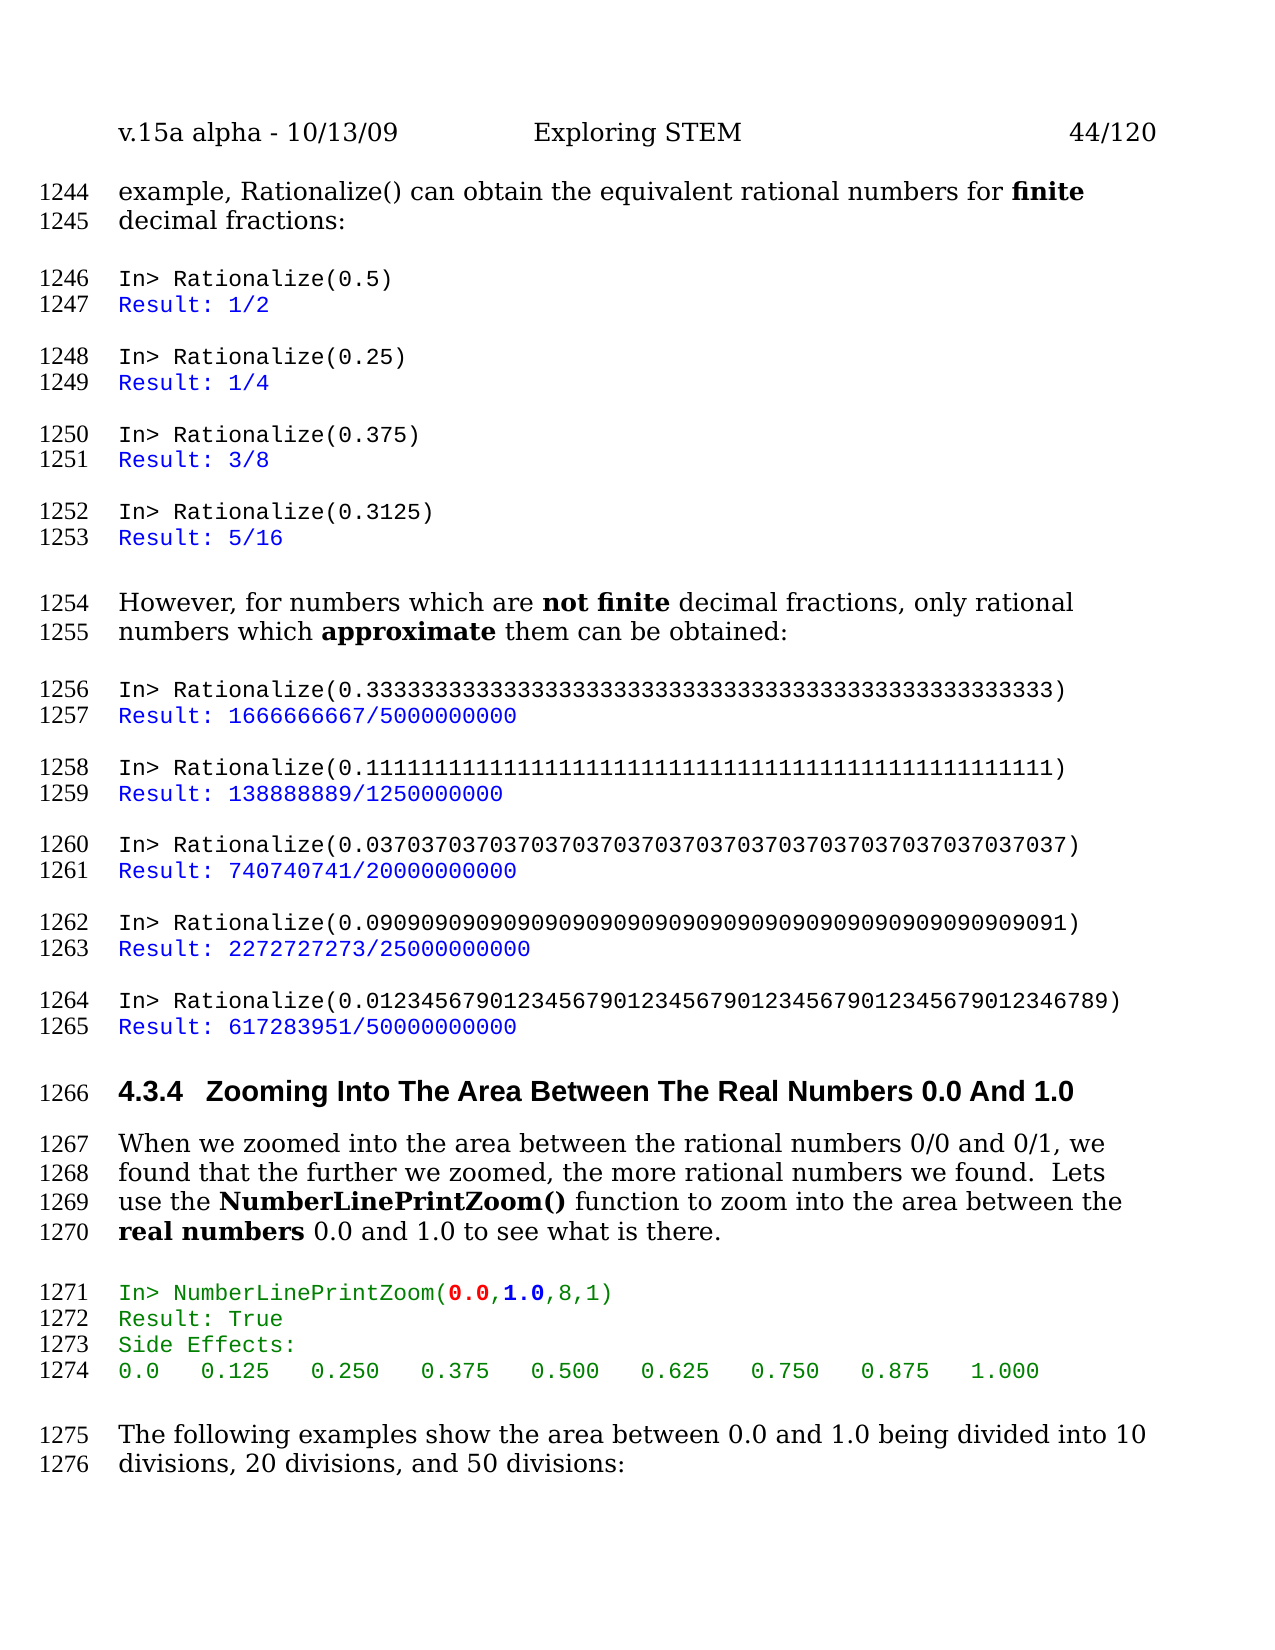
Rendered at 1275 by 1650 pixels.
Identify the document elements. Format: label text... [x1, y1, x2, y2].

text In> NumberLinePrintZoom(0.0,1.0,8,1) [118, 1281, 1157, 1307]
text In> Rationalize(0.33333333333333333333333333333333333333333333333333) [118, 678, 1157, 704]
text In> Rationalize(0.012345679012345679012345679012345679012345679012346789) [118, 989, 1157, 1015]
text Result: 2272727273/25000000000 [118, 938, 1157, 963]
text 0.0 0.125 0.250 0.375 0.500 0.625 0.750 0.875 1.000 [118, 1359, 1157, 1385]
text example, Rationalize() can obtain the equivalent rational numbers for finite decimal fractions: [118, 177, 1157, 235]
text In> Rationalize(0.3125) [118, 501, 1157, 527]
text Result: 1/2 [118, 293, 1157, 319]
subtitle Zooming Into The Area Between The Real Numbers 0.0 And 1.0 [118, 1074, 1157, 1108]
text Result: True [118, 1307, 1157, 1333]
text In> Rationalize(0.5) [118, 267, 1157, 293]
text Result: 138888889/1250000000 [118, 782, 1157, 808]
text Result: 5/16 [118, 527, 1157, 553]
text Result: 1/4 [118, 371, 1157, 397]
text In> Rationalize(0.037037037037037037037037037037037037037037037037037) [118, 834, 1157, 860]
text Result: 617283951/50000000000 [118, 1015, 1157, 1041]
text In> Rationalize(0.375) [118, 423, 1157, 449]
text Result: 740740741/20000000000 [118, 860, 1157, 886]
text In> Rationalize(0.11111111111111111111111111111111111111111111111111) [118, 756, 1157, 782]
text However, for numbers which are not finite decimal fractions, only rational numbers which approximate them can be obtained: [118, 587, 1157, 646]
text In> Rationalize(0.25) [118, 345, 1157, 371]
text When we zoomed into the area between the rational numbers 0/0 and 0/1, we found that the further we zoomed, the more rational numbers we found. Lets use the NumberLinePrintZoom() function to zoom into the area between the real numbers 0.0 and 1.0 to see what is there. [118, 1129, 1157, 1246]
text Result: 3/8 [118, 449, 1157, 475]
text Side Effects: [118, 1333, 1157, 1359]
text Result: 1666666667/5000000000 [118, 704, 1157, 730]
text The following examples show the area between 0.0 and 1.0 being divided into 10 divisions, 20 divisions, and 50 divisions: [118, 1420, 1157, 1478]
text In> Rationalize(0.090909090909090909090909090909090909090909090909091) [118, 912, 1157, 938]
